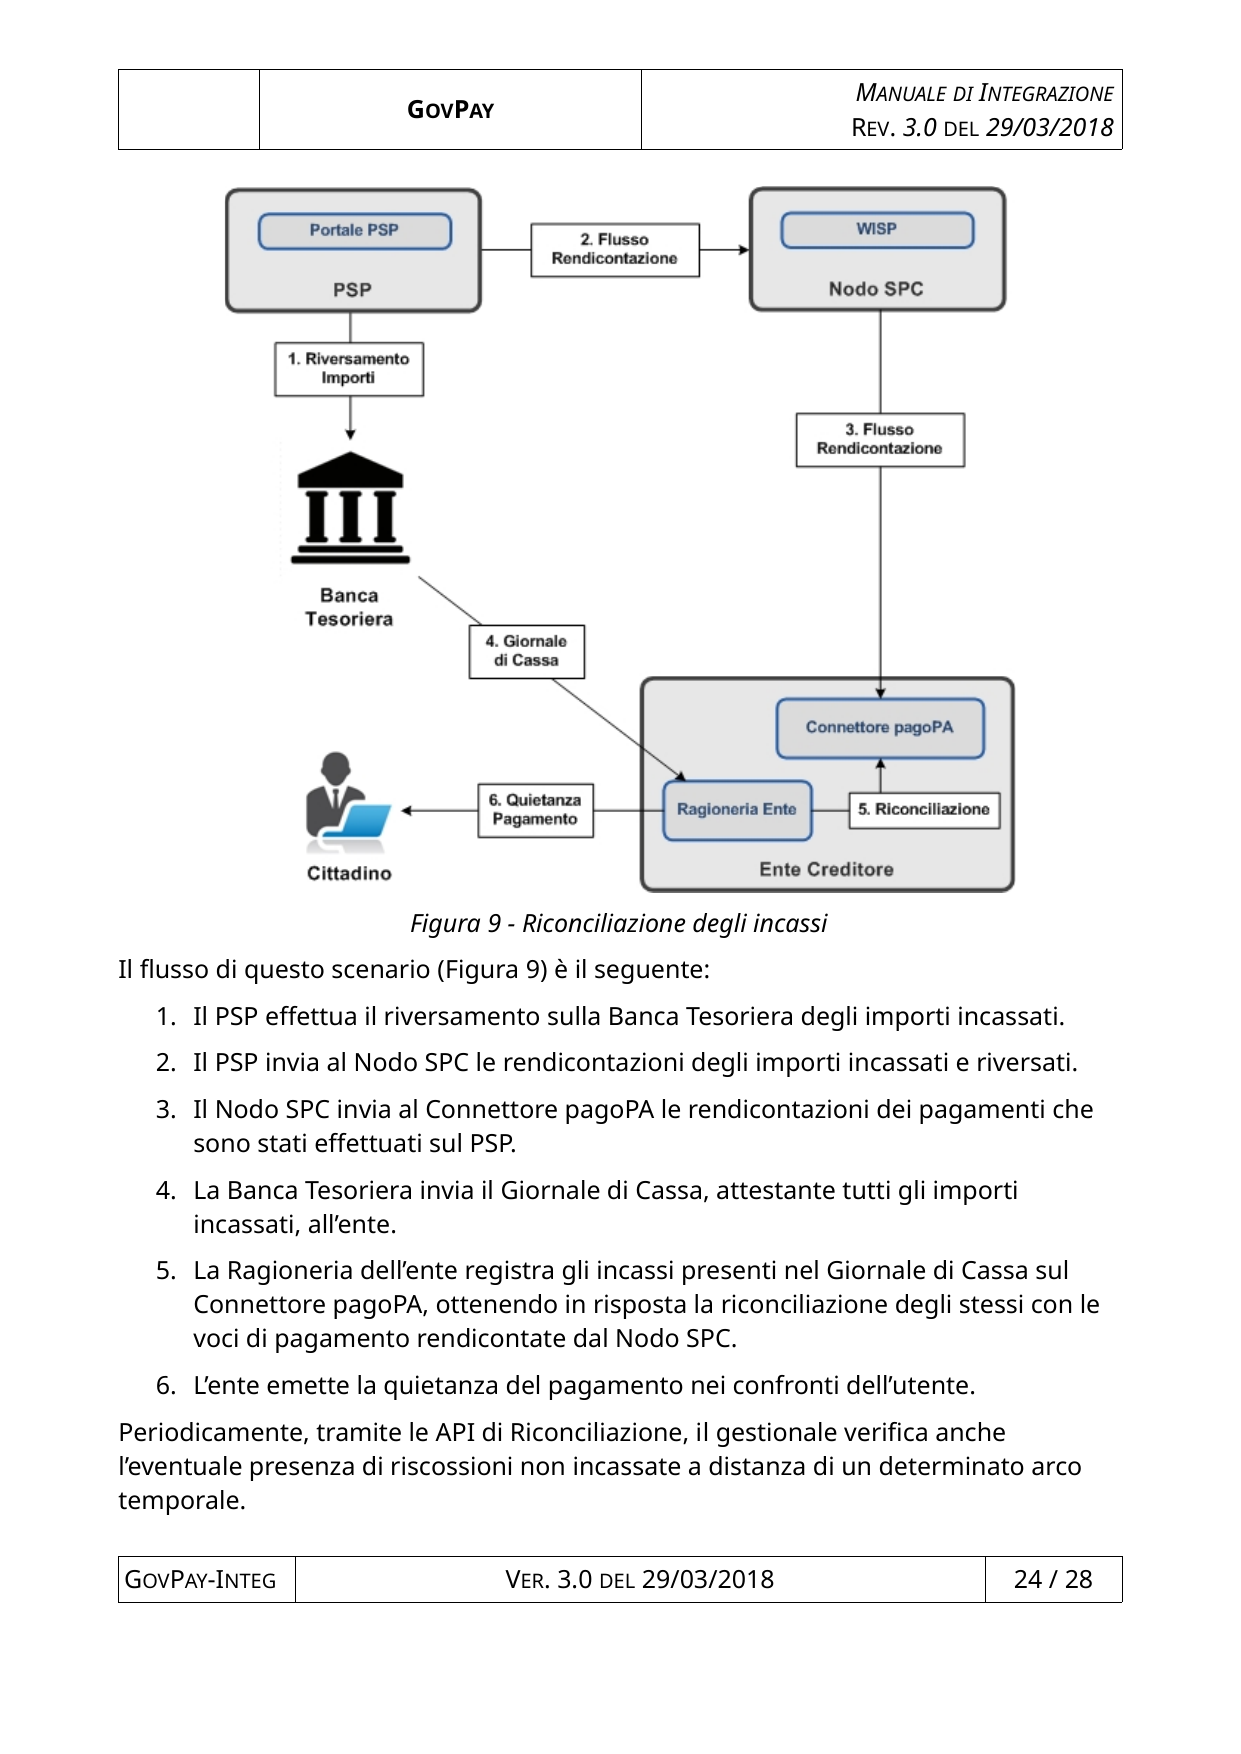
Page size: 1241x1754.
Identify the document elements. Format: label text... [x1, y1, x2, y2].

list L’ente emette la quietanza del pagamento nei confronti dell’utente. [156, 1368, 1122, 1402]
list Il PSP invia al Nodo SPC le rendicontazioni degli importi incassati e riversati. [156, 1045, 1122, 1079]
text Figura 9 - Riconciliazione degli incassi [118, 905, 1122, 939]
list Il Nodo SPC invia al Connettore pagoPA le rendicontazioni dei pagamenti che sono stati effettuati sul PSP. [156, 1092, 1122, 1160]
text Il flusso di questo scenario (Figura 9) è il seguente: [118, 952, 1122, 986]
list Il PSP effettua il riversamento sulla Banca Tesoriera degli importi incassati. [156, 998, 1122, 1033]
list La Ragioneria dell’ente registra gli incassi presenti nel Giornale di Cassa sul Connettore pagoPA, ottenendo in risposta la riconciliazione degli stessi con le voci di pagamento rendicontate dal Nodo SPC. [156, 1253, 1122, 1355]
list La Banca Tesoriera invia il Giornale di Cassa, attestante tutti gli importi incassati, all’ente. [156, 1172, 1122, 1240]
picture [224, 186, 1016, 893]
text Periodicamente, tramite le API di Riconciliazione, il gestionale verifica anche l’eventuale presenza di riscossioni non incassate a distanza di un determinato arco temporale. [118, 1414, 1122, 1516]
